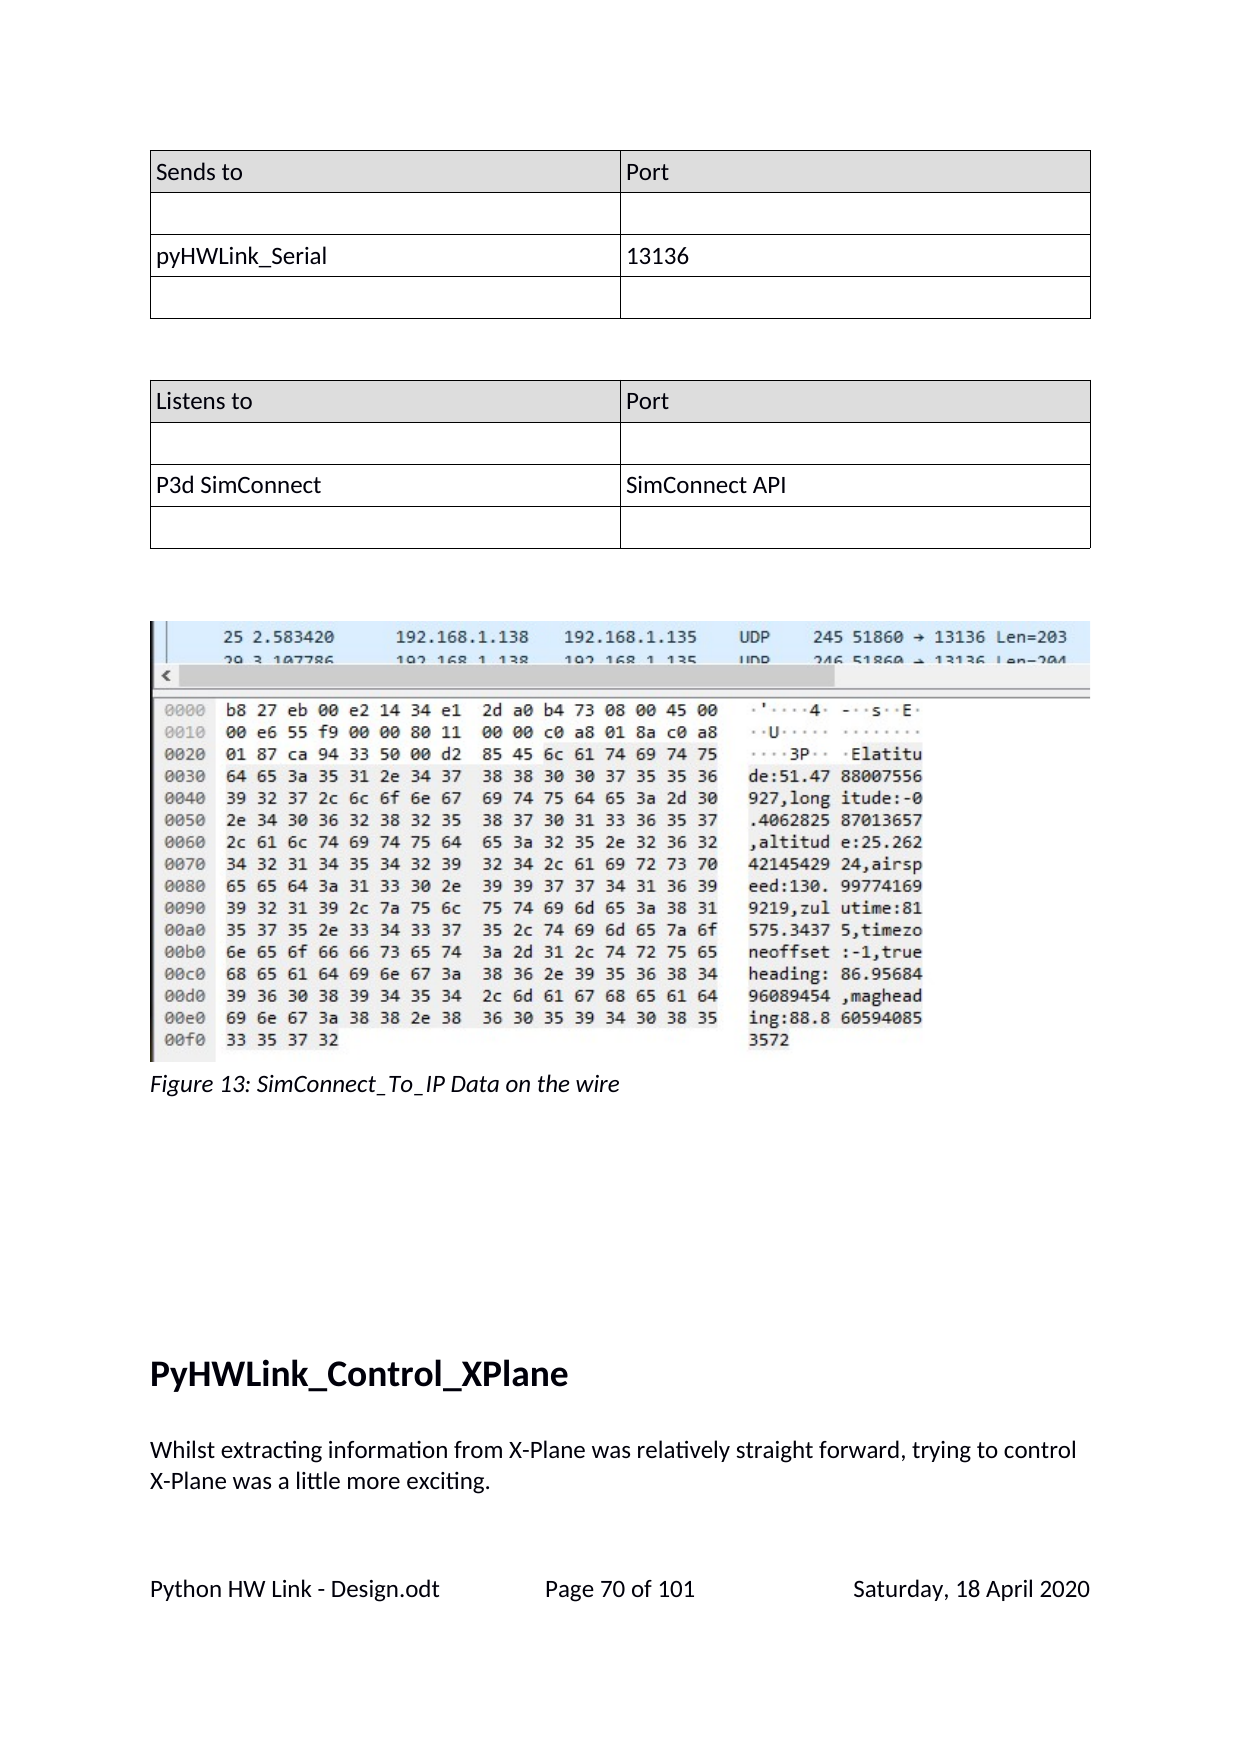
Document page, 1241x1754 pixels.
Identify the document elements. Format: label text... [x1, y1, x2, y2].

table_cell 13136 [621, 235, 1090, 276]
table_cell [151, 507, 620, 548]
table_header Listens to [151, 381, 620, 422]
table_cell pyHWLink_Serial [151, 235, 620, 276]
table_cell [621, 423, 1090, 464]
picture [150, 621, 1091, 1062]
table_cell SimConnect API [621, 465, 1090, 506]
table_cell [621, 193, 1090, 234]
table_header Sends to [151, 151, 620, 192]
table_header Port [621, 381, 1090, 422]
subtitle PyHWLink_Control_XPlane [150, 1349, 1090, 1395]
text Figure 13: SimConnect_To_IP Data on the wire [150, 1062, 1090, 1098]
table_cell [151, 193, 620, 234]
table_cell [621, 277, 1090, 318]
table_cell P3d SimConnect [151, 465, 620, 506]
text Whilst extracting information from X-Plane was relatively straight forward, trying to control X-Plane was a little more exciting. [150, 1434, 1090, 1495]
table_header Port [621, 151, 1090, 192]
table_cell [621, 507, 1090, 548]
table_cell [151, 277, 620, 318]
table_cell [151, 423, 620, 464]
